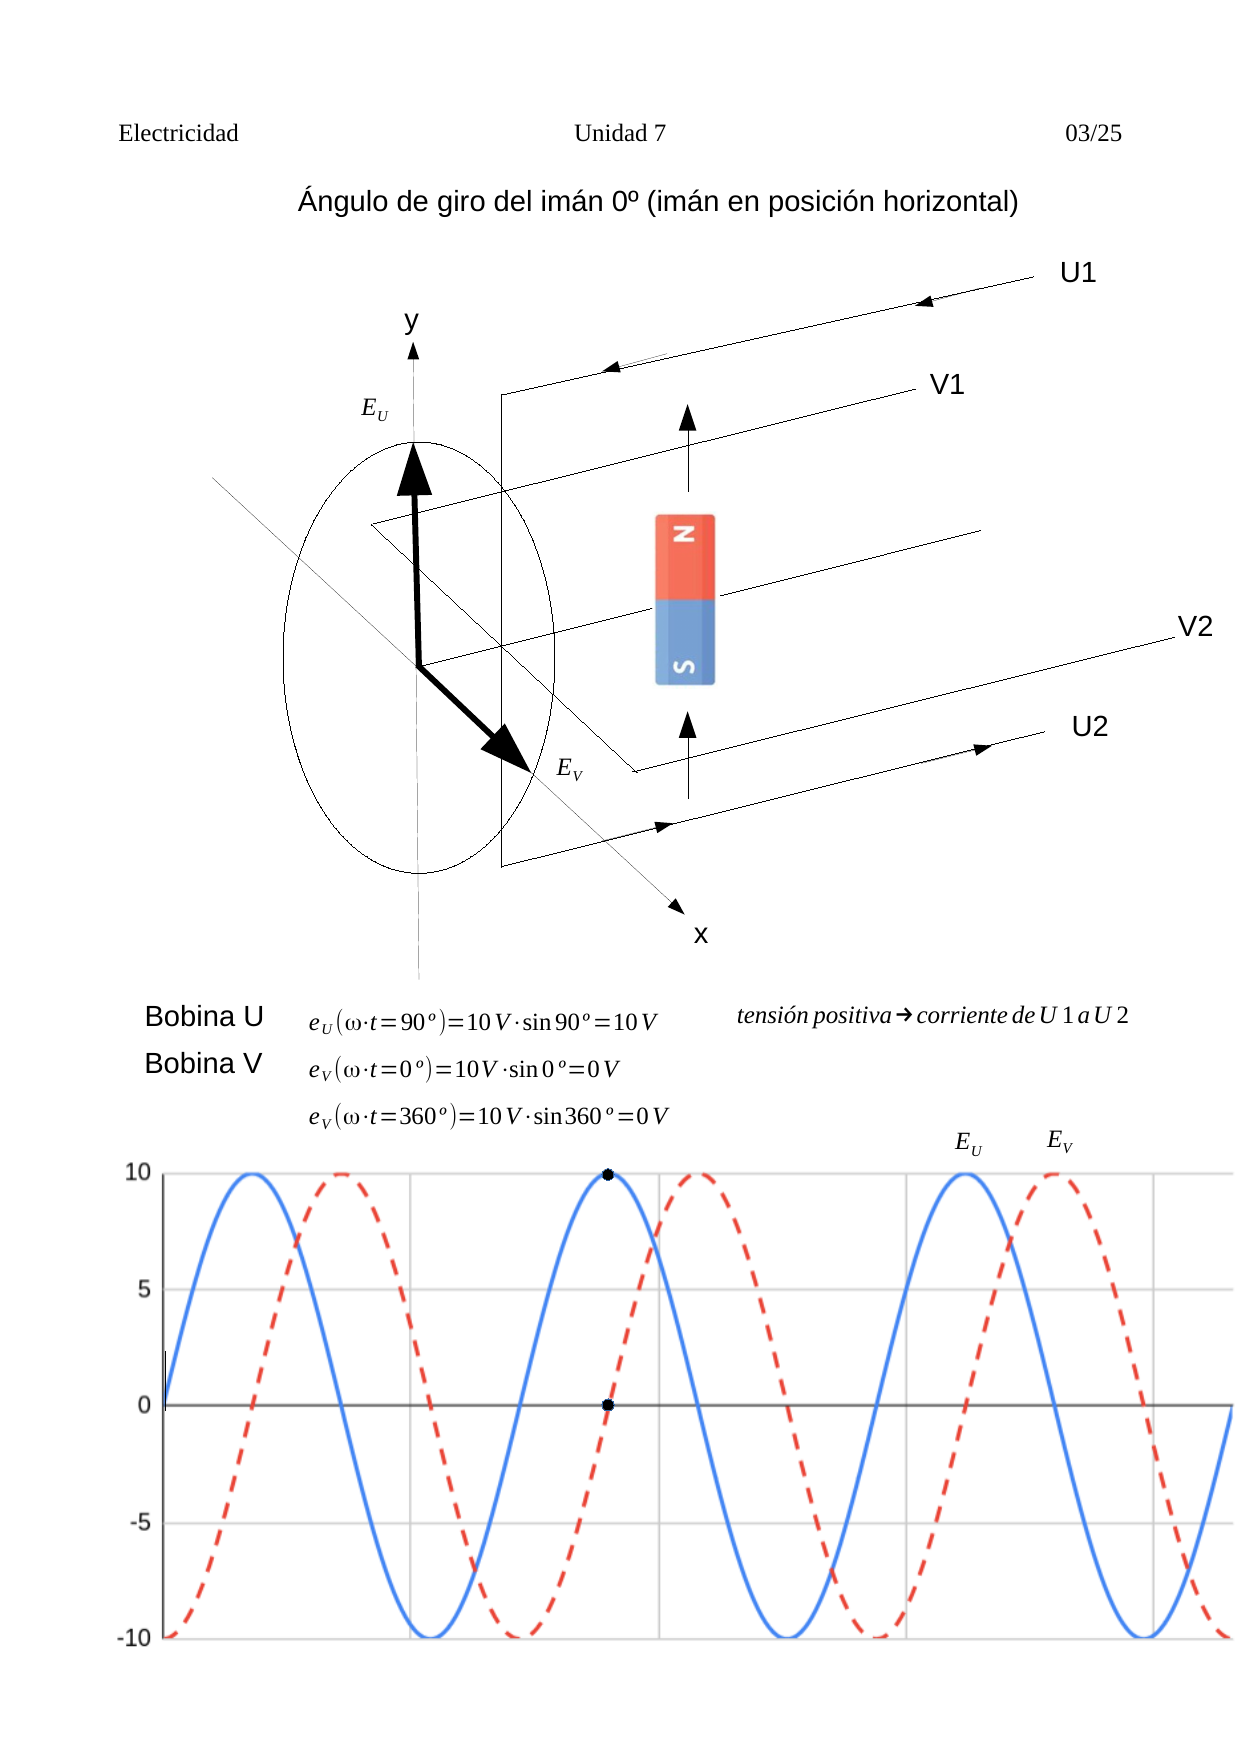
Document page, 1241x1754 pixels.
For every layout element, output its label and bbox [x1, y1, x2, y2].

picture [117, 1156, 1241, 1649]
picture [653, 512, 717, 688]
